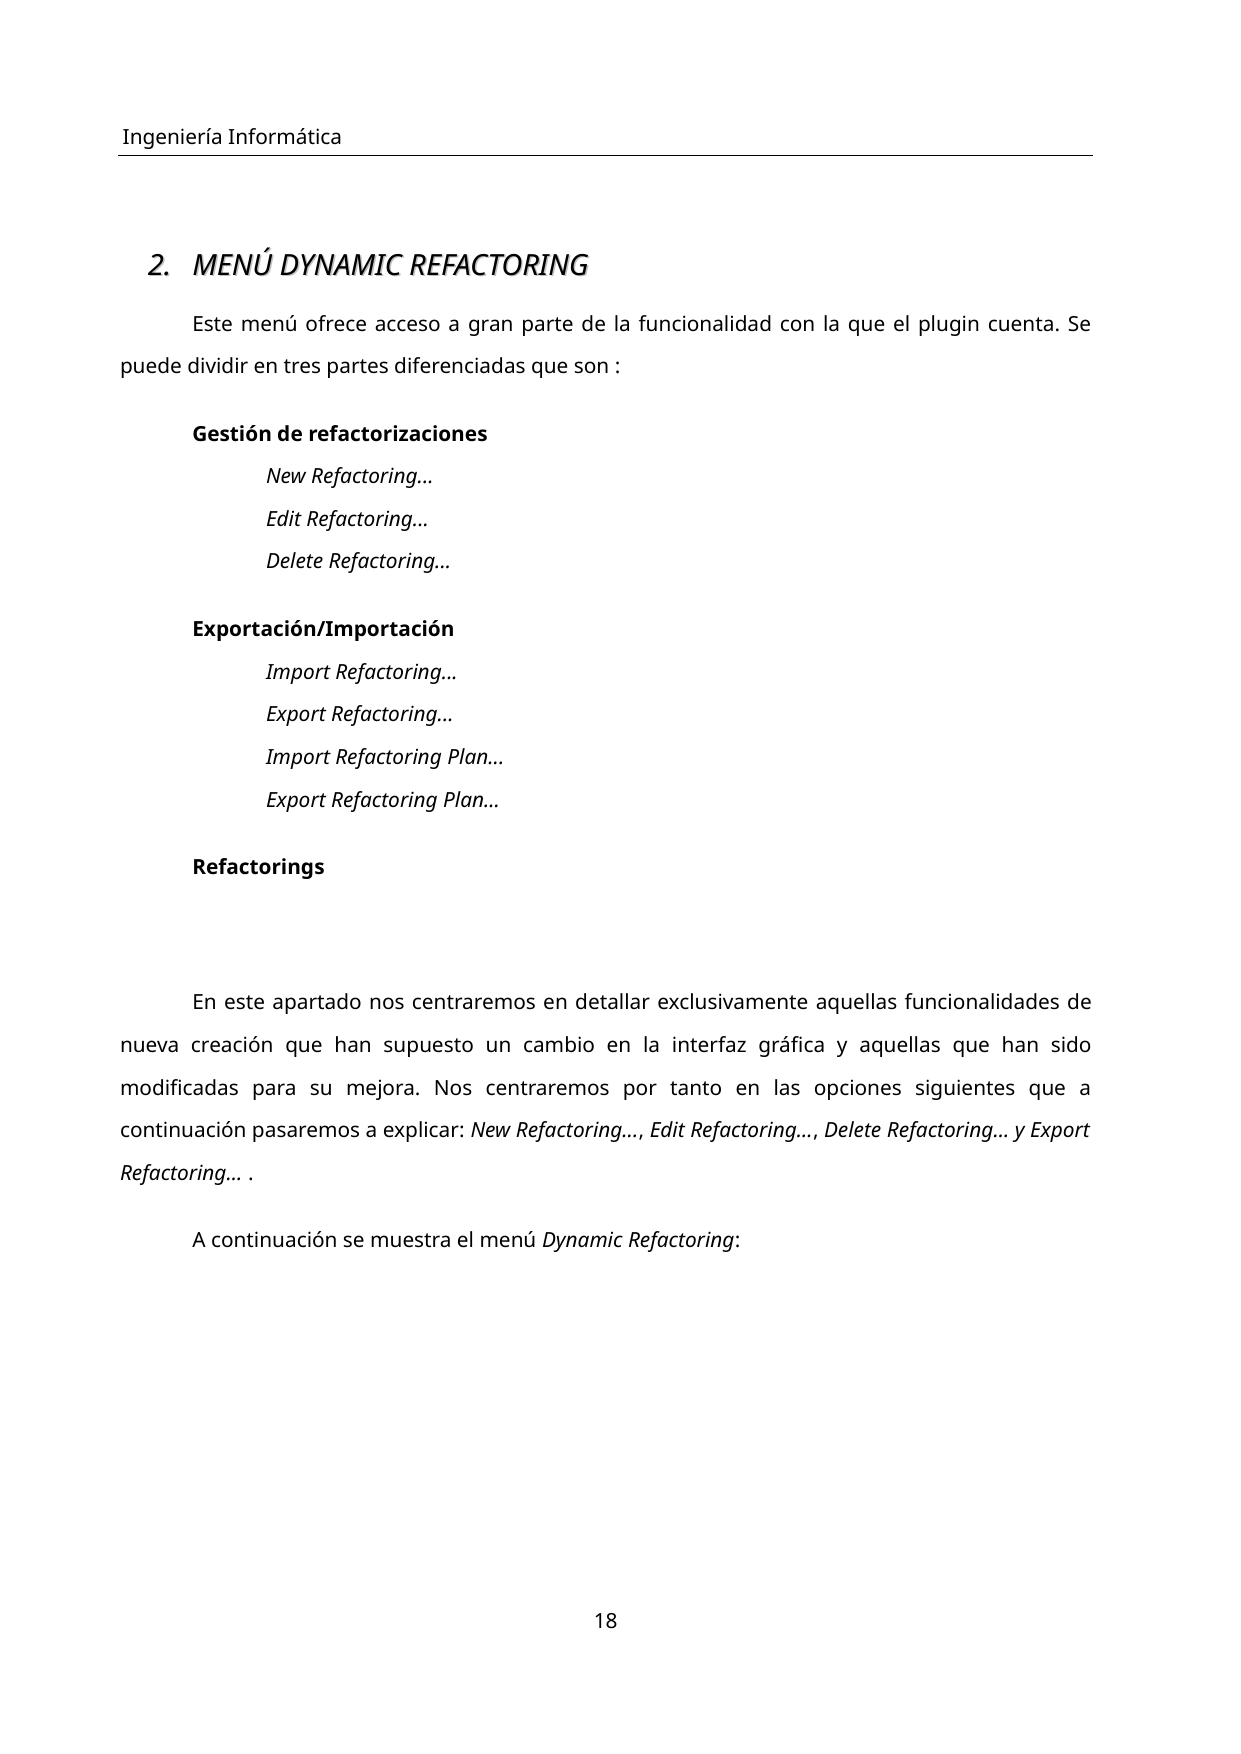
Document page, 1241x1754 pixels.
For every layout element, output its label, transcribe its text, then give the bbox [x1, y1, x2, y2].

text A continuación se muestra el menú Dynamic Refactoring: [120, 1226, 1093, 1254]
text Exportación/Importación Import Refactoring... Export Refactoring... Import Refactoring Plan... Export Refactoring Plan... [120, 614, 1093, 813]
subtitle MENÚ DYNAMIC REFACTORING [148, 244, 1093, 284]
text Gestión de refactorizaciones New Refactoring... Edit Refactoring... Delete Refactoring... [120, 419, 1093, 575]
text En este apartado nos centraremos en detallar exclusivamente aquellas funcionalidades de nueva creación que han supuesto un cambio en la interfaz gráfica y aquellas que han sido modificadas para su mejora. Nos centraremos por tanto en las opciones siguientes que a continuación pasaremos a explicar: New Refactoring..., Edit Refactoring..., Delete Refactoring... y Export Refactoring... . [120, 987, 1093, 1186]
text Refactorings [120, 852, 1093, 881]
text Este menú ofrece acceso a gran parte de la funcionalidad con la que el plugin cuenta. Se puede dividir en tres partes diferenciadas que son : [120, 309, 1093, 380]
